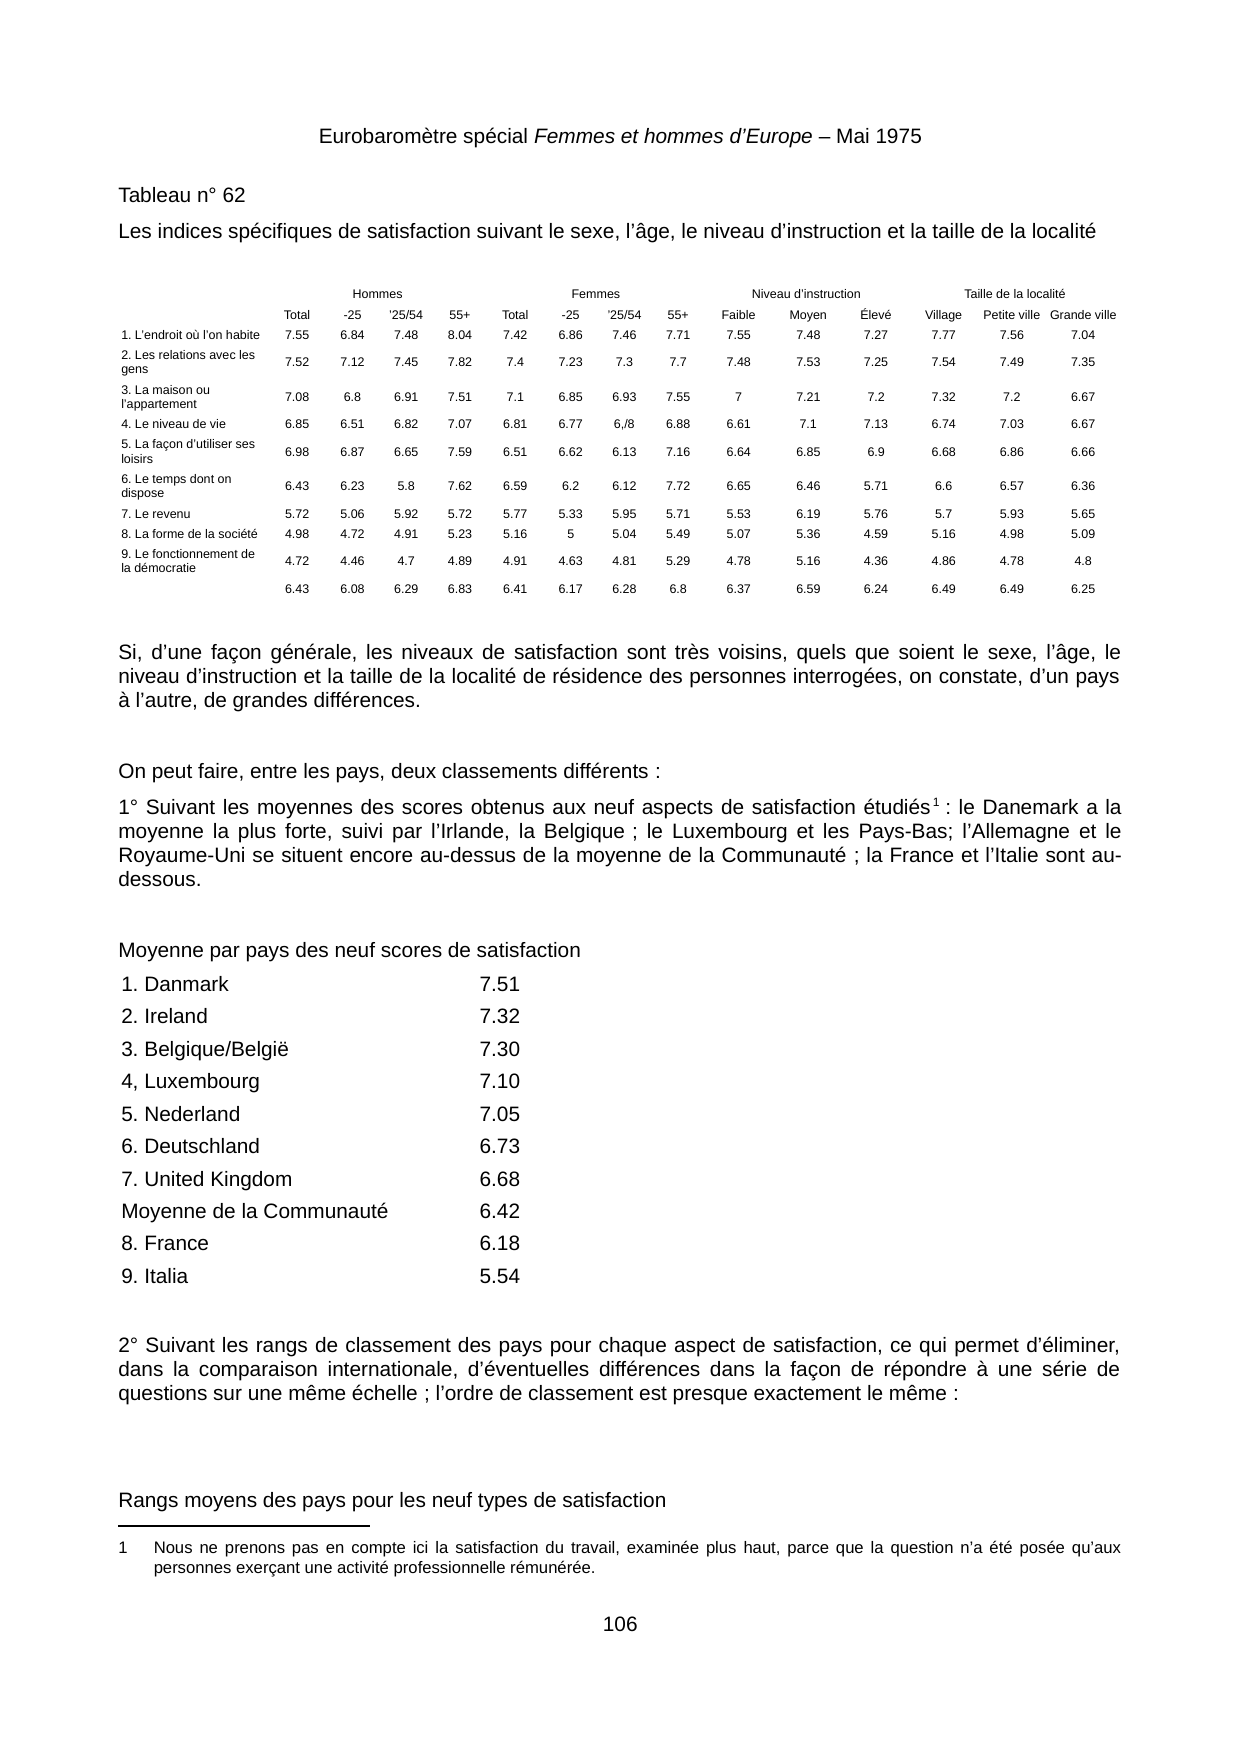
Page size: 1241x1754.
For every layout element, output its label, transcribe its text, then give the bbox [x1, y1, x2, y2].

table_cell 6,67 [1044, 380, 1122, 414]
table_cell 2. Ireland [118, 1000, 430, 1033]
table_cell 7,25 [844, 345, 908, 379]
table_cell 5 [544, 524, 597, 544]
table_cell 7,48 [772, 325, 844, 345]
table_cell 6,25 [1044, 579, 1122, 599]
table_cell 4,63 [544, 544, 597, 578]
table_cell 6,85 [772, 434, 844, 469]
table_cell 4,91 [487, 544, 543, 578]
table_cell 6,74 [908, 414, 979, 434]
table_cell Petite ville [979, 305, 1044, 325]
table_cell 6,87 [325, 434, 379, 469]
table_cell 7,2 [979, 380, 1044, 414]
table_cell 6,13 [597, 434, 651, 469]
table_cell 6,88 [651, 414, 705, 434]
text 2° Suivant les rangs de classement des pays pour chaque aspect de satisfaction, ce qui permet d’éliminer, dans la comparaison internationale, d’éventuelles différences dans la façon de répondre à une série de questions sur une même échelle ; l’ordre de classement est presque exactement le même : [118, 1333, 1122, 1405]
table_cell 6. Deutschland [118, 1130, 430, 1162]
table_cell 7,13 [844, 414, 908, 434]
table_cell 7,77 [908, 325, 979, 345]
table_cell 4,81 [597, 544, 651, 578]
table_cell 5,65 [1044, 504, 1122, 524]
table_cell 6,23 [325, 469, 379, 503]
table_cell 6,84 [325, 325, 379, 345]
table_cell 7,7 [651, 345, 705, 379]
table_cell 55+ [651, 305, 705, 325]
table_cell 7. Le revenu [118, 504, 268, 524]
table_cell 6,77 [544, 414, 597, 434]
table_cell 4,59 [844, 524, 908, 544]
table_cell 7,45 [379, 345, 433, 379]
table_cell 5,29 [651, 544, 705, 578]
table_cell 4,89 [433, 544, 487, 578]
table_header Niveau d’instruction [705, 284, 908, 304]
table_cell 4,98 [979, 524, 1044, 544]
table_cell 3. La maison ou l’appartement [118, 380, 268, 414]
table_cell 6,46 [772, 469, 844, 503]
table_cell 2. Les relations avec les gens [118, 345, 268, 379]
table_cell 4,78 [979, 544, 1044, 578]
table_cell 7,21 [772, 380, 844, 414]
table_cell 6,43 [268, 469, 325, 503]
table_cell 7,71 [651, 325, 705, 345]
table_cell 7,55 [705, 325, 772, 345]
table_cell 3. Belgique/België [118, 1033, 430, 1065]
table_cell 55+ [433, 305, 487, 325]
table_cell 5,77 [487, 504, 543, 524]
table_cell 7,04 [1044, 325, 1122, 345]
table_cell 7,35 [1044, 345, 1122, 379]
table_cell 4, Luxembourg [118, 1065, 430, 1097]
table_cell 7,82 [433, 345, 487, 379]
table_cell 7,2 [844, 380, 908, 414]
table_cell 5,04 [597, 524, 651, 544]
table_cell 7,05 [430, 1098, 569, 1130]
table_cell 5,72 [268, 504, 325, 524]
table_cell 4,98 [268, 524, 325, 544]
table_cell 5,54 [430, 1259, 569, 1292]
table_cell 5,16 [772, 544, 844, 578]
table_cell 7,56 [979, 325, 1044, 345]
table_cell 6,28 [597, 579, 651, 599]
table_cell 9. Italia [118, 1259, 430, 1292]
table_cell 5,76 [844, 504, 908, 524]
table_cell 7,16 [651, 434, 705, 469]
table_cell 6,2 [544, 469, 597, 503]
table_cell 4,72 [325, 524, 379, 544]
table_cell 6,65 [379, 434, 433, 469]
table_cell 7,27 [844, 325, 908, 345]
table_cell 7,55 [651, 380, 705, 414]
table_cell 5,7 [908, 504, 979, 524]
table_cell Faible [705, 305, 772, 325]
table_cell ’25/54 [379, 305, 433, 325]
table_cell 6,41 [487, 579, 543, 599]
table_cell 6,18 [430, 1227, 569, 1259]
table_cell Total [487, 305, 543, 325]
table_cell 6,51 [487, 434, 543, 469]
table_cell 6,86 [544, 325, 597, 345]
table_cell 7,03 [979, 414, 1044, 434]
table_cell 7 [705, 380, 772, 414]
table_cell 6,9 [844, 434, 908, 469]
table_cell 6,57 [979, 469, 1044, 503]
table_header Femmes [487, 284, 705, 304]
table_cell 6,/8 [597, 414, 651, 434]
table_cell 7,08 [268, 380, 325, 414]
table_cell 6. Le temps dont on dispose [118, 469, 268, 503]
table_cell 4,36 [844, 544, 908, 578]
table_cell 7,53 [772, 345, 844, 379]
table_cell 6,68 [430, 1162, 569, 1194]
table_cell 7,3 [597, 345, 651, 379]
table_cell 6,36 [1044, 469, 1122, 503]
table_cell Moyenne de la Communauté [118, 1195, 430, 1227]
table_cell 6,65 [705, 469, 772, 503]
table_cell 6,82 [379, 414, 433, 434]
text Nous ne prenons pas en compte ici la satisfaction du travail, examinée plus haut, parce que la question n’a été posée qu’aux personnes exerçant une activité professionnelle rémunérée. [118, 1538, 1122, 1577]
table_cell 5,95 [597, 504, 651, 524]
table_cell 6,98 [268, 434, 325, 469]
table_cell 7,72 [651, 469, 705, 503]
table_cell 7,62 [433, 469, 487, 503]
table_cell 6,24 [844, 579, 908, 599]
text Les indices spécifiques de satisfaction suivant le sexe, l’âge, le niveau d’instruction et la taille de la localité [118, 219, 1122, 243]
table_cell 8,04 [433, 325, 487, 345]
table_cell 6,59 [772, 579, 844, 599]
table_cell 6,19 [772, 504, 844, 524]
table_cell 7,07 [433, 414, 487, 434]
table_cell 5,06 [325, 504, 379, 524]
table_cell 7,48 [379, 325, 433, 345]
table_cell Élevé [844, 305, 908, 325]
table_cell 6,66 [1044, 434, 1122, 469]
table_cell 7,10 [430, 1065, 569, 1097]
table_cell 4,72 [268, 544, 325, 578]
table_cell 7,52 [268, 345, 325, 379]
table_cell 4,78 [705, 544, 772, 578]
table_cell 5. La façon d’utiliser ses loisirs [118, 434, 268, 469]
table_cell 5,09 [1044, 524, 1122, 544]
table_cell Village [908, 305, 979, 325]
table_cell 4. Le niveau de vie [118, 414, 268, 434]
table_cell 7,30 [430, 1033, 569, 1065]
table_cell 5,8 [379, 469, 433, 503]
table_cell 6,68 [908, 434, 979, 469]
table_cell 4,8 [1044, 544, 1122, 578]
table_cell 6,29 [379, 579, 433, 599]
table_header [118, 284, 268, 304]
table_cell 5,33 [544, 504, 597, 524]
table_header 7,51 [430, 968, 569, 1000]
table_cell 6,42 [430, 1195, 569, 1227]
table_cell 6,8 [325, 380, 379, 414]
text Si, d’une façon générale, les niveaux de satisfaction sont très voisins, quels que soient le sexe, l’âge, le niveau d’instruction et la taille de la localité de résidence des personnes interrogées, on constate, d’un pays à l’autre, de grandes différences. [118, 640, 1122, 712]
table_cell 6,86 [979, 434, 1044, 469]
table_cell 7,42 [487, 325, 543, 345]
table_cell 4,7 [379, 544, 433, 578]
table_cell 6,67 [1044, 414, 1122, 434]
table_cell 7,48 [705, 345, 772, 379]
table_cell 7. United Kingdom [118, 1162, 430, 1194]
table_cell 6,62 [544, 434, 597, 469]
table_cell 5,71 [651, 504, 705, 524]
table_cell 4,91 [379, 524, 433, 544]
table_cell 6,37 [705, 579, 772, 599]
table_cell 5,93 [979, 504, 1044, 524]
table_header 1. Danmark [118, 968, 430, 1000]
table_cell 6,61 [705, 414, 772, 434]
table_cell ’25/54 [597, 305, 651, 325]
table_cell 7,12 [325, 345, 379, 379]
table_cell 6,64 [705, 434, 772, 469]
table_cell 6,12 [597, 469, 651, 503]
table_cell Moyen [772, 305, 844, 325]
table_cell 7,32 [908, 380, 979, 414]
table_cell 6,49 [908, 579, 979, 599]
table_cell 7,1 [772, 414, 844, 434]
table_cell 5,36 [772, 524, 844, 544]
table_cell 6,83 [433, 579, 487, 599]
table_cell 7,23 [544, 345, 597, 379]
table_header Taille de la localité [908, 284, 1122, 304]
table_cell 7,54 [908, 345, 979, 379]
table_cell 6,85 [544, 380, 597, 414]
table_cell 6,43 [268, 579, 325, 599]
table_cell 6,85 [268, 414, 325, 434]
table_cell 9. Le fonctionnement de la démocratie [118, 544, 268, 578]
table_cell 5,23 [433, 524, 487, 544]
table_cell [118, 305, 268, 325]
table_cell 6,81 [487, 414, 543, 434]
text 1° Suivant les moyennes des scores obtenus aux neuf aspects de satisfaction étudiés : le Danemark a la moyenne la plus forte, suivi par l’Irlande, la Belgique ; le Luxembourg et les Pays-Bas; l’Allemagne et le Royaume-Uni se situent encore au-dessus de la moyenne de la Communauté ; la France et l’Italie sont au-dessous. [118, 795, 1122, 891]
table_cell -25 [325, 305, 379, 325]
table_cell 6,59 [487, 469, 543, 503]
table_cell 1. L’endroit où l’on habite [118, 325, 268, 345]
table_cell 7,46 [597, 325, 651, 345]
table_cell 6,73 [430, 1130, 569, 1162]
table_cell 7,59 [433, 434, 487, 469]
table_cell Total [268, 305, 325, 325]
table_cell 5. Nederland [118, 1098, 430, 1130]
table_cell 5,71 [844, 469, 908, 503]
text Tableau n° 62 [118, 183, 1122, 207]
text Moyenne par pays des neuf scores de satisfaction [118, 938, 1122, 962]
table_cell 6,49 [979, 579, 1044, 599]
table_cell 8. La forme de la société [118, 524, 268, 544]
table_cell 7,55 [268, 325, 325, 345]
table_cell 6,8 [651, 579, 705, 599]
table_cell -25 [544, 305, 597, 325]
table_cell 6,51 [325, 414, 379, 434]
text On peut faire, entre les pays, deux classements différents : [118, 759, 1122, 783]
table_cell 6,17 [544, 579, 597, 599]
table_cell 7,4 [487, 345, 543, 379]
table_cell 5,07 [705, 524, 772, 544]
table_cell 6,91 [379, 380, 433, 414]
table_cell 5,16 [908, 524, 979, 544]
table_cell 7,1 [487, 380, 543, 414]
table_cell 6,08 [325, 579, 379, 599]
table_cell 5,72 [433, 504, 487, 524]
table_cell Grande ville [1044, 305, 1122, 325]
table_cell 8. France [118, 1227, 430, 1259]
table_cell 6,6 [908, 469, 979, 503]
table_cell 5,92 [379, 504, 433, 524]
table_header Hommes [268, 284, 487, 304]
table_cell 4,46 [325, 544, 379, 578]
table_cell 7,32 [430, 1000, 569, 1033]
table_cell [118, 579, 268, 599]
table_cell 5,49 [651, 524, 705, 544]
table_cell 5,16 [487, 524, 543, 544]
table_cell 5,53 [705, 504, 772, 524]
text Rangs moyens des pays pour les neuf types de satisfaction [118, 1488, 1122, 1512]
table_cell 4,86 [908, 544, 979, 578]
table_cell 7,51 [433, 380, 487, 414]
table_cell 7,49 [979, 345, 1044, 379]
table_cell 6,93 [597, 380, 651, 414]
